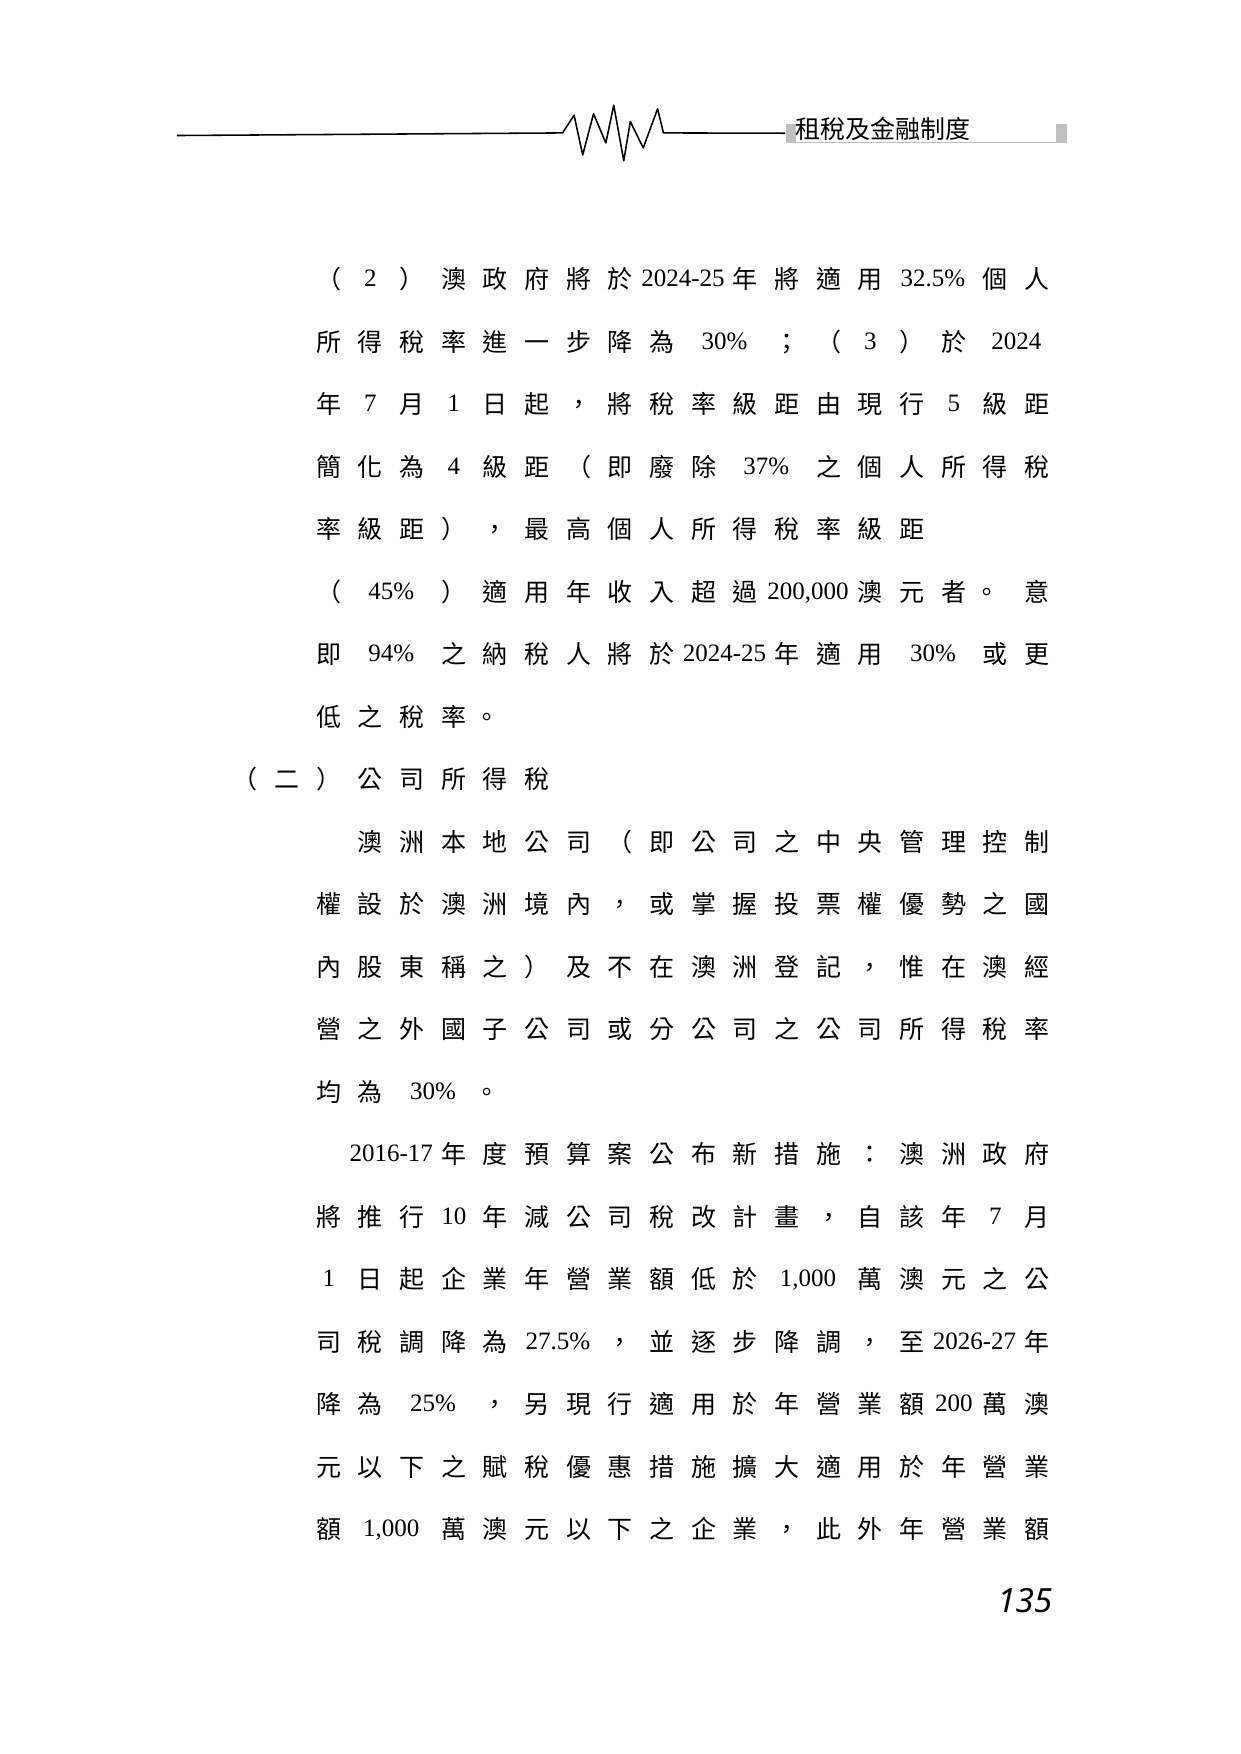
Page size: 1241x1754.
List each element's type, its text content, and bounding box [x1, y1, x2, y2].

text （2）澳政府將於2024-25年將適用32.5%個人所得稅率進一步降為30%；（3）於2024年7月1日起，將稅率級距由現行5級距簡化為4級距（即廢除37%之個人所得稅率級距），最高個人所得稅率級距（45%）適用年收入超過200,000澳元者。意即94%之納稅人將於2024-25年適用30%或更低之稅率。 [281, 236, 1058, 736]
text （二）公司所得稅 [207, 736, 1058, 799]
text 澳洲本地公司（即公司之中央管理控制權設於澳洲境內，或掌握投票權優勢之國內股東稱之）及不在澳洲登記，惟在澳經營之外國子公司或分公司之公司所得稅率均為30%。 [281, 799, 1058, 1111]
text 2016-17年度預算案公布新措施：澳洲政府將推行10年減公司稅改計畫，自該年7月1日起企業年營業額低於1,000萬澳元之公司稅調降為27.5%，並逐步降調，至2026-27年降為25%，另現行適用於年營業額200萬澳元以下之賦稅優惠措施擴大適用於年營業額1,000萬澳元以下之企業，此外年營業額 [281, 1111, 1058, 1549]
